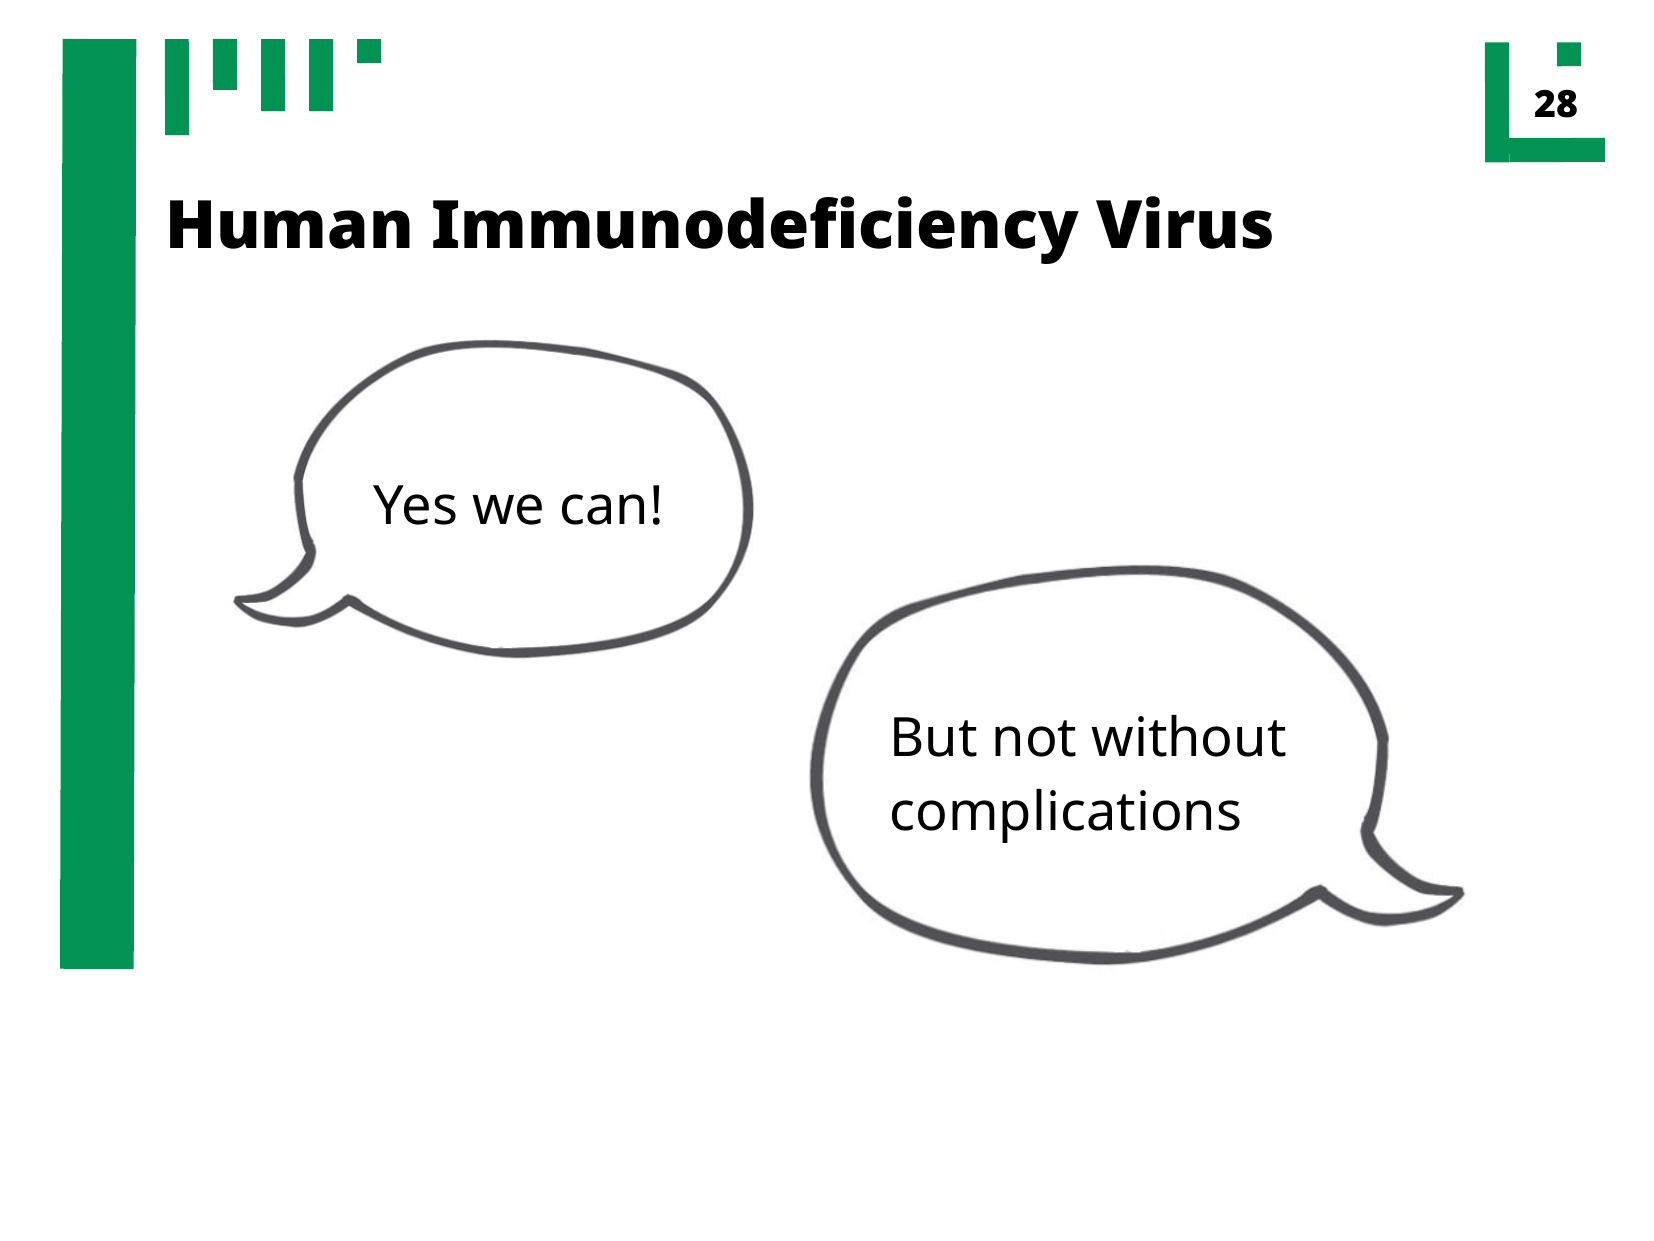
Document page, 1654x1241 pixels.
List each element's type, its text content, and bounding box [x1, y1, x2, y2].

text_box Yes we can! [359, 458, 709, 537]
title Human Immunodeficiency Virus [165, 120, 1654, 268]
picture [176, 335, 1537, 976]
text_box But not without complications [874, 691, 1381, 896]
